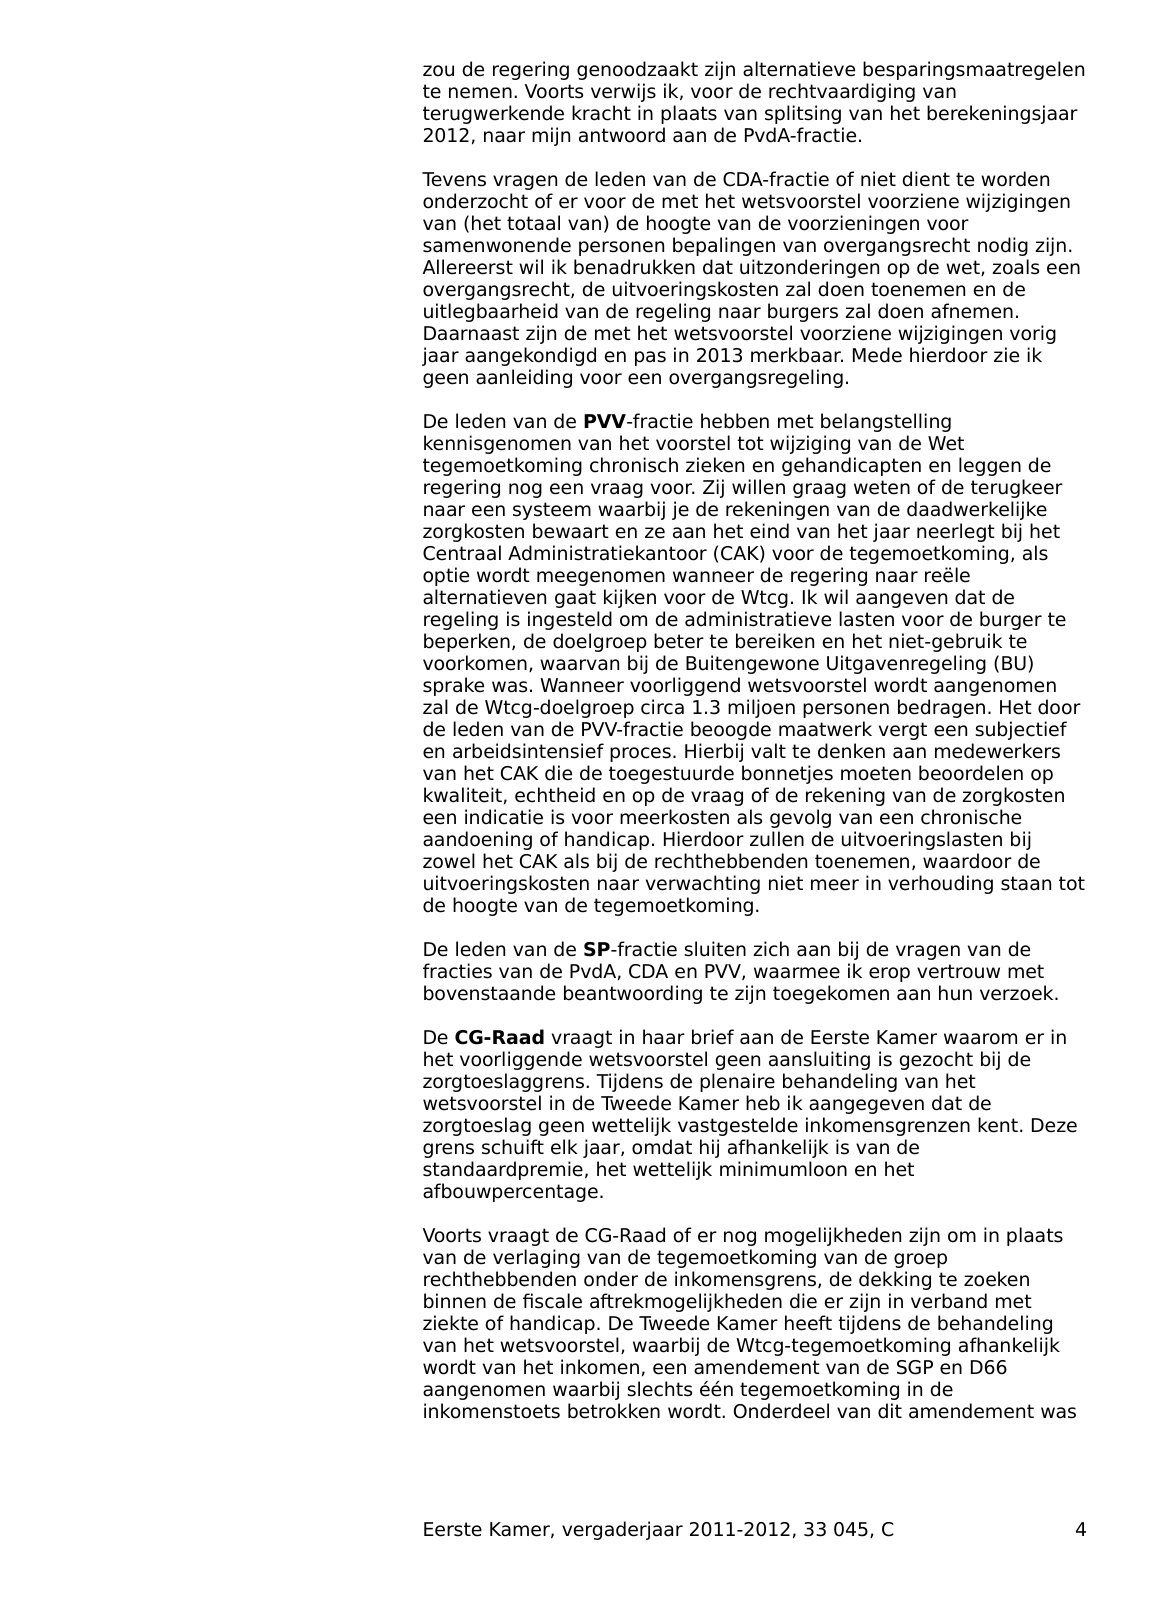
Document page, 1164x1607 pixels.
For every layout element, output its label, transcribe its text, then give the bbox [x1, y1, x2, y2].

text De leden van de SP-fractie sluiten zich aan bij de vragen van de fracties van de PvdA, CDA en PVV, waarmee ik erop vertrouw met bovenstaande beantwoording te zijn toegekomen aan hun verzoek. [422, 939, 1087, 1005]
text De CG-Raad vraagt in haar brief aan de Eerste Kamer waarom er in het voorliggende wetsvoorstel geen aansluiting is gezocht bij de zorgtoeslaggrens. Tijdens de plenaire behandeling van het wetsvoorstel in de Tweede Kamer heb ik aangegeven dat de zorgtoeslag geen wettelijk vastgestelde inkomensgrenzen kent. Deze grens schuift elk jaar, omdat hij afhankelijk is van de standaardpremie, het wettelijk minimumloon en het afbouwpercentage. [422, 1027, 1087, 1203]
text zou de regering genoodzaakt zijn alternatieve besparingsmaatregelen te nemen. Voorts verwijs ik, voor de rechtvaardiging van terugwerkende kracht in plaats van splitsing van het berekeningsjaar 2012, naar mijn antwoord aan de PvdA-fractie. [422, 59, 1087, 147]
text De leden van de PVV-fractie hebben met belangstelling kennisgenomen van het voorstel tot wijziging van de Wet tegemoetkoming chronisch zieken en gehandicapten en leggen de regering nog een vraag voor. Zij willen graag weten of de terugkeer naar een systeem waarbij je de rekeningen van de daadwerkelijke zorgkosten bewaart en ze aan het eind van het jaar neerlegt bij het Centraal Administratiekantoor (CAK) voor de tegemoetkoming, als optie wordt meegenomen wanneer de regering naar reële alternatieven gaat kijken voor de Wtcg. Ik wil aangeven dat de regeling is ingesteld om de administratieve lasten voor de burger te beperken, de doelgroep beter te bereiken en het niet-gebruik te voorkomen, waarvan bij de Buitengewone Uitgavenregeling (BU) sprake was. Wanneer voorliggend wetsvoorstel wordt aangenomen zal de Wtcg-doelgroep circa 1.3 miljoen personen bedragen. Het door de leden van de PVV-fractie beoogde maatwerk vergt een subjectief en arbeidsintensief proces. Hierbij valt te denken aan medewerkers van het CAK die de toegestuurde bonnetjes moeten beoordelen op kwaliteit, echtheid en op de vraag of de rekening van de zorgkosten een indicatie is voor meerkosten als gevolg van een chronische aandoening of handicap. Hierdoor zullen de uitvoeringslasten bij zowel het CAK als bij de rechthebbenden toenemen, waardoor de uitvoeringskosten naar verwachting niet meer in verhouding staan tot de hoogte van de tegemoetkoming. [422, 411, 1087, 917]
text Tevens vragen de leden van de CDA-fractie of niet dient te worden onderzocht of er voor de met het wetsvoorstel voorziene wijzigingen van (het totaal van) de hoogte van de voorzieningen voor samenwonende personen bepalingen van overgangsrecht nodig zijn. Allereerst wil ik benadrukken dat uitzonderingen op de wet, zoals een overgangsrecht, de uitvoeringskosten zal doen toenemen en de uitlegbaarheid van de regeling naar burgers zal doen afnemen. Daarnaast zijn de met het wetsvoorstel voorziene wijzigingen vorig jaar aangekondigd en pas in 2013 merkbaar. Mede hierdoor zie ik geen aanleiding voor een overgangsregeling. [422, 169, 1087, 389]
text Voorts vraagt de CG-Raad of er nog mogelijkheden zijn om in plaats van de verlaging van de tegemoetkoming van de groep rechthebbenden onder de inkomensgrens, de dekking te zoeken binnen de fiscale aftrekmogelijkheden die er zijn in verband met ziekte of handicap. De Tweede Kamer heeft tijdens de behandeling van het wetsvoorstel, waarbij de Wtcg-tegemoetkoming afhankelijk wordt van het inkomen, een amendement van de SGP en D66 aangenomen waarbij slechts één tegemoetkoming in de inkomenstoets betrokken wordt. Onderdeel van dit amendement was [422, 1225, 1087, 1423]
